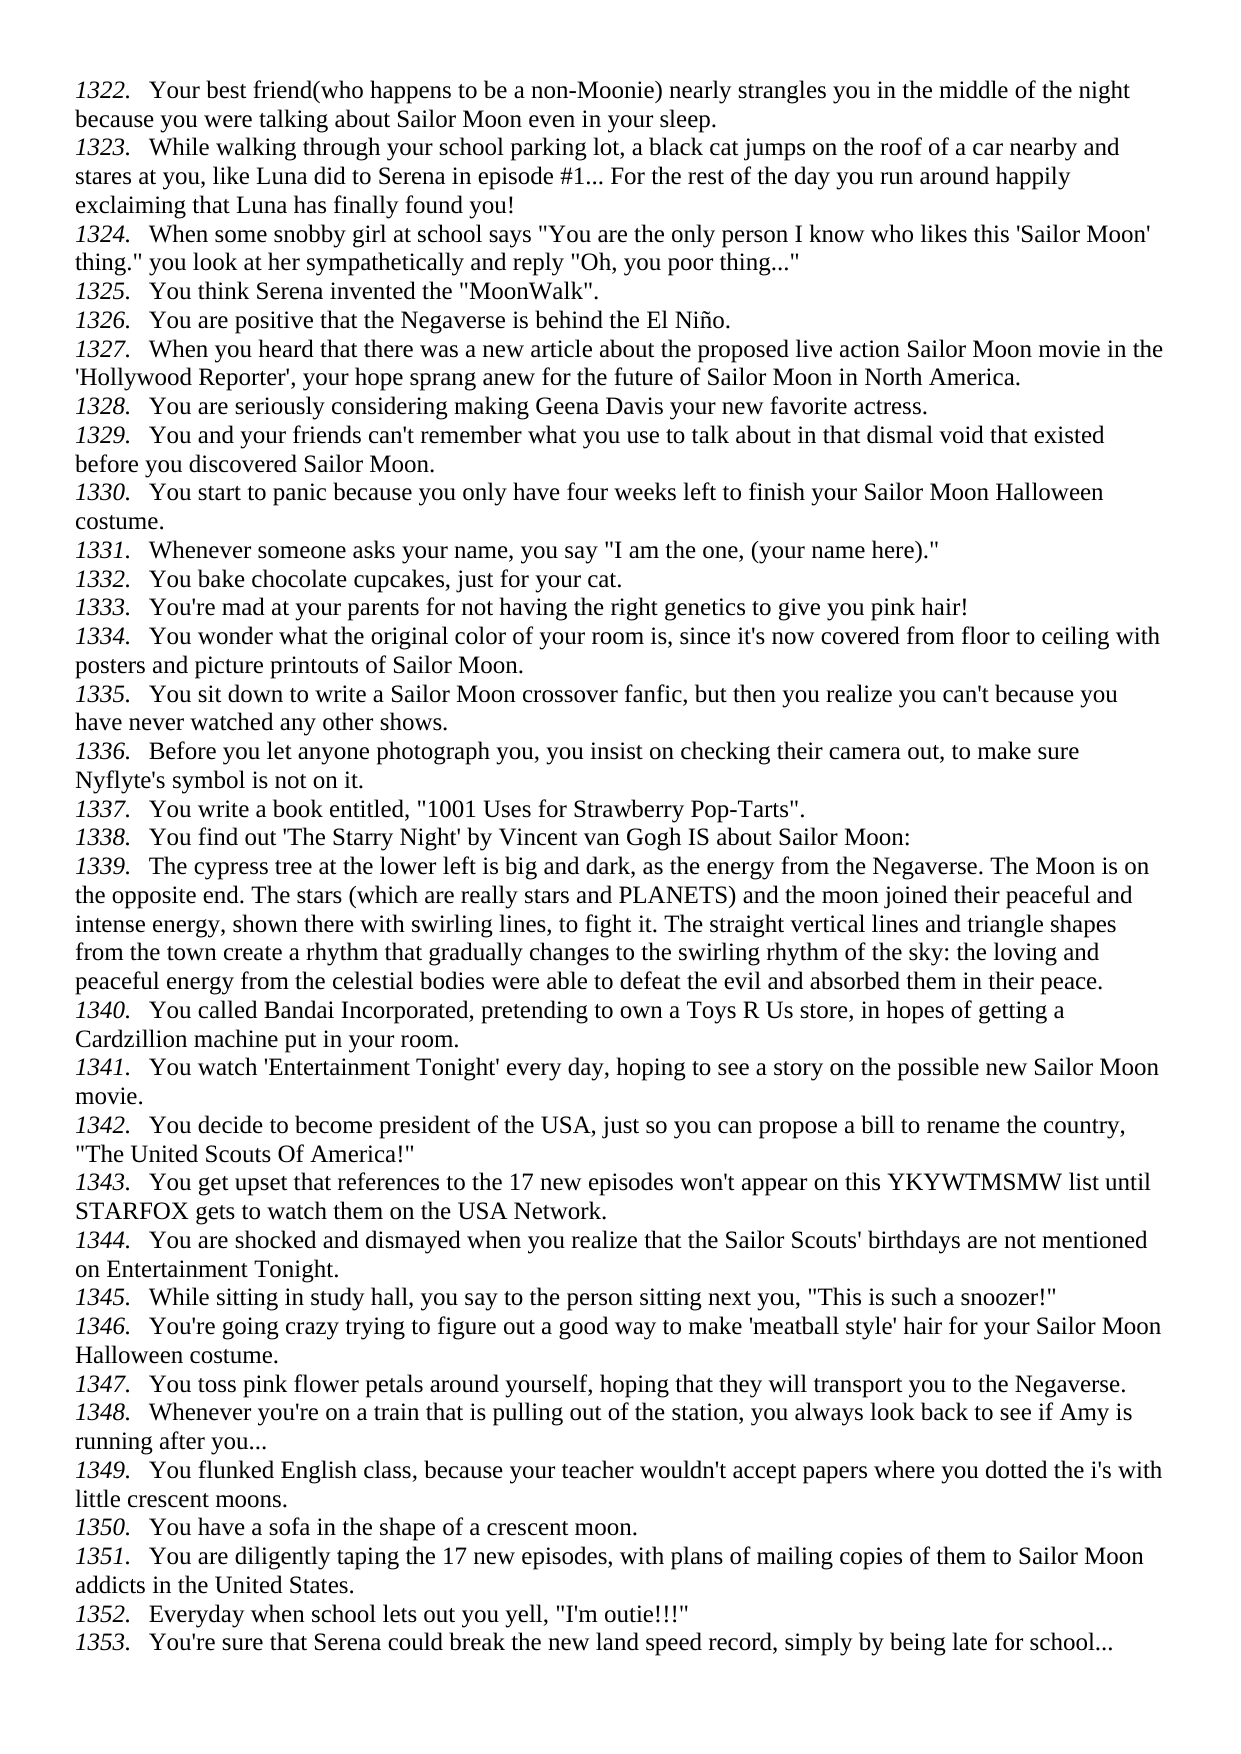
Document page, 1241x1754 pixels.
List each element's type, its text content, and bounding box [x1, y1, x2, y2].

list While walking through your school parking lot, a black cat jumps on the roof of a car nearby and stares at you, like Luna did to Serena in episode #1... For the rest of the day you run around happily exclaiming that Luna has finally found you! [75, 132, 1165, 219]
list You decide to become president of the USA, just so you can propose a bill to rename the country, "The United Scouts Of America!" [75, 1110, 1165, 1167]
list You toss pink flower petals around yourself, hoping that they will transport you to the Negaverse. [75, 1369, 1165, 1397]
list You are seriously considering making Geena Davis your new favorite actress. [75, 391, 1165, 420]
list You are positive that the Negaverse is behind the El Niño. [75, 305, 1165, 334]
list You're going crazy trying to figure out a good way to make 'meatball style' hair for your Sailor Moon Halloween costume. [75, 1311, 1165, 1369]
list Whenever someone asks your name, you say "I am the one, (your name here)." [75, 535, 1165, 564]
list Your best friend(who happens to be a non-Moonie) nearly strangles you in the middle of the night because you were talking about Sailor Moon even in your sleep. [75, 75, 1165, 132]
list You wonder what the original color of your room is, since it's now covered from floor to ceiling with posters and picture printouts of Sailor Moon. [75, 621, 1165, 679]
list You flunked English class, because your teacher wouldn't accept papers where you dotted the i's with little crescent moons. [75, 1455, 1165, 1512]
list You start to panic because you only have four weeks left to finish your Sailor Moon Halloween costume. [75, 477, 1165, 535]
list You are shocked and dismayed when you realize that the Sailor Scouts' birthdays are not mentioned on Entertainment Tonight. [75, 1225, 1165, 1282]
list The cypress tree at the lower left is big and dark, as the energy from the Negaverse. The Moon is on the opposite end. The stars (which are really stars and PLANETS) and the moon joined their peaceful and intense energy, shown there with swirling lines, to fight it. The straight vertical lines and triangle shapes from the town create a rhythm that gradually changes to the swirling rhythm of the sky: the loving and peaceful energy from the celestial bodies were able to defeat the evil and absorbed them in their peace. [75, 851, 1165, 995]
list You called Bandai Incorporated, pretending to own a Toys R Us store, in hopes of getting a Cardzillion machine put in your room. [75, 995, 1165, 1052]
list You write a book entitled, "1001 Uses for Strawberry Pop-Tarts". [75, 794, 1165, 822]
list You watch 'Entertainment Tonight' every day, hoping to see a story on the possible new Sailor Moon movie. [75, 1052, 1165, 1110]
list While sitting in study hall, you say to the person sitting next you, "This is such a snoozer!" [75, 1282, 1165, 1311]
list Whenever you're on a train that is pulling out of the station, you always look back to see if Amy is running after you... [75, 1397, 1165, 1455]
list When you heard that there was a new article about the proposed live action Sailor Moon movie in the 'Hollywood Reporter', your hope sprang anew for the future of Sailor Moon in North America. [75, 334, 1165, 391]
list Everyday when school lets out you yell, "I'm outie!!!" [75, 1599, 1165, 1627]
list You are diligently taping the 17 new episodes, with plans of mailing copies of them to Sailor Moon addicts in the United States. [75, 1541, 1165, 1599]
list Before you let anyone photograph you, you insist on checking their camera out, to make sure Nyflyte's symbol is not on it. [75, 736, 1165, 794]
list When some snobby girl at school says "You are the only person I know who likes this 'Sailor Moon' thing." you look at her sympathetically and reply "Oh, you poor thing..." [75, 219, 1165, 276]
list You find out 'The Starry Night' by Vincent van Gogh IS about Sailor Moon: [75, 822, 1165, 851]
list You have a sofa in the shape of a crescent moon. [75, 1512, 1165, 1541]
list You and your friends can't remember what you use to talk about in that dismal void that existed before you discovered Sailor Moon. [75, 420, 1165, 477]
list You think Serena invented the "MoonWalk". [75, 276, 1165, 305]
list You're mad at your parents for not having the right genetics to give you pink hair! [75, 592, 1165, 621]
list You bake chocolate cupcakes, just for your cat. [75, 564, 1165, 592]
list You sit down to write a Sailor Moon crossover fanfic, but then you realize you can't because you have never watched any other shows. [75, 679, 1165, 736]
list You're sure that Serena could break the new land speed record, simply by being late for school... [75, 1627, 1165, 1656]
list You get upset that references to the 17 new episodes won't appear on this YKYWTMSMW list until STARFOX gets to watch them on the USA Network. [75, 1167, 1165, 1225]
